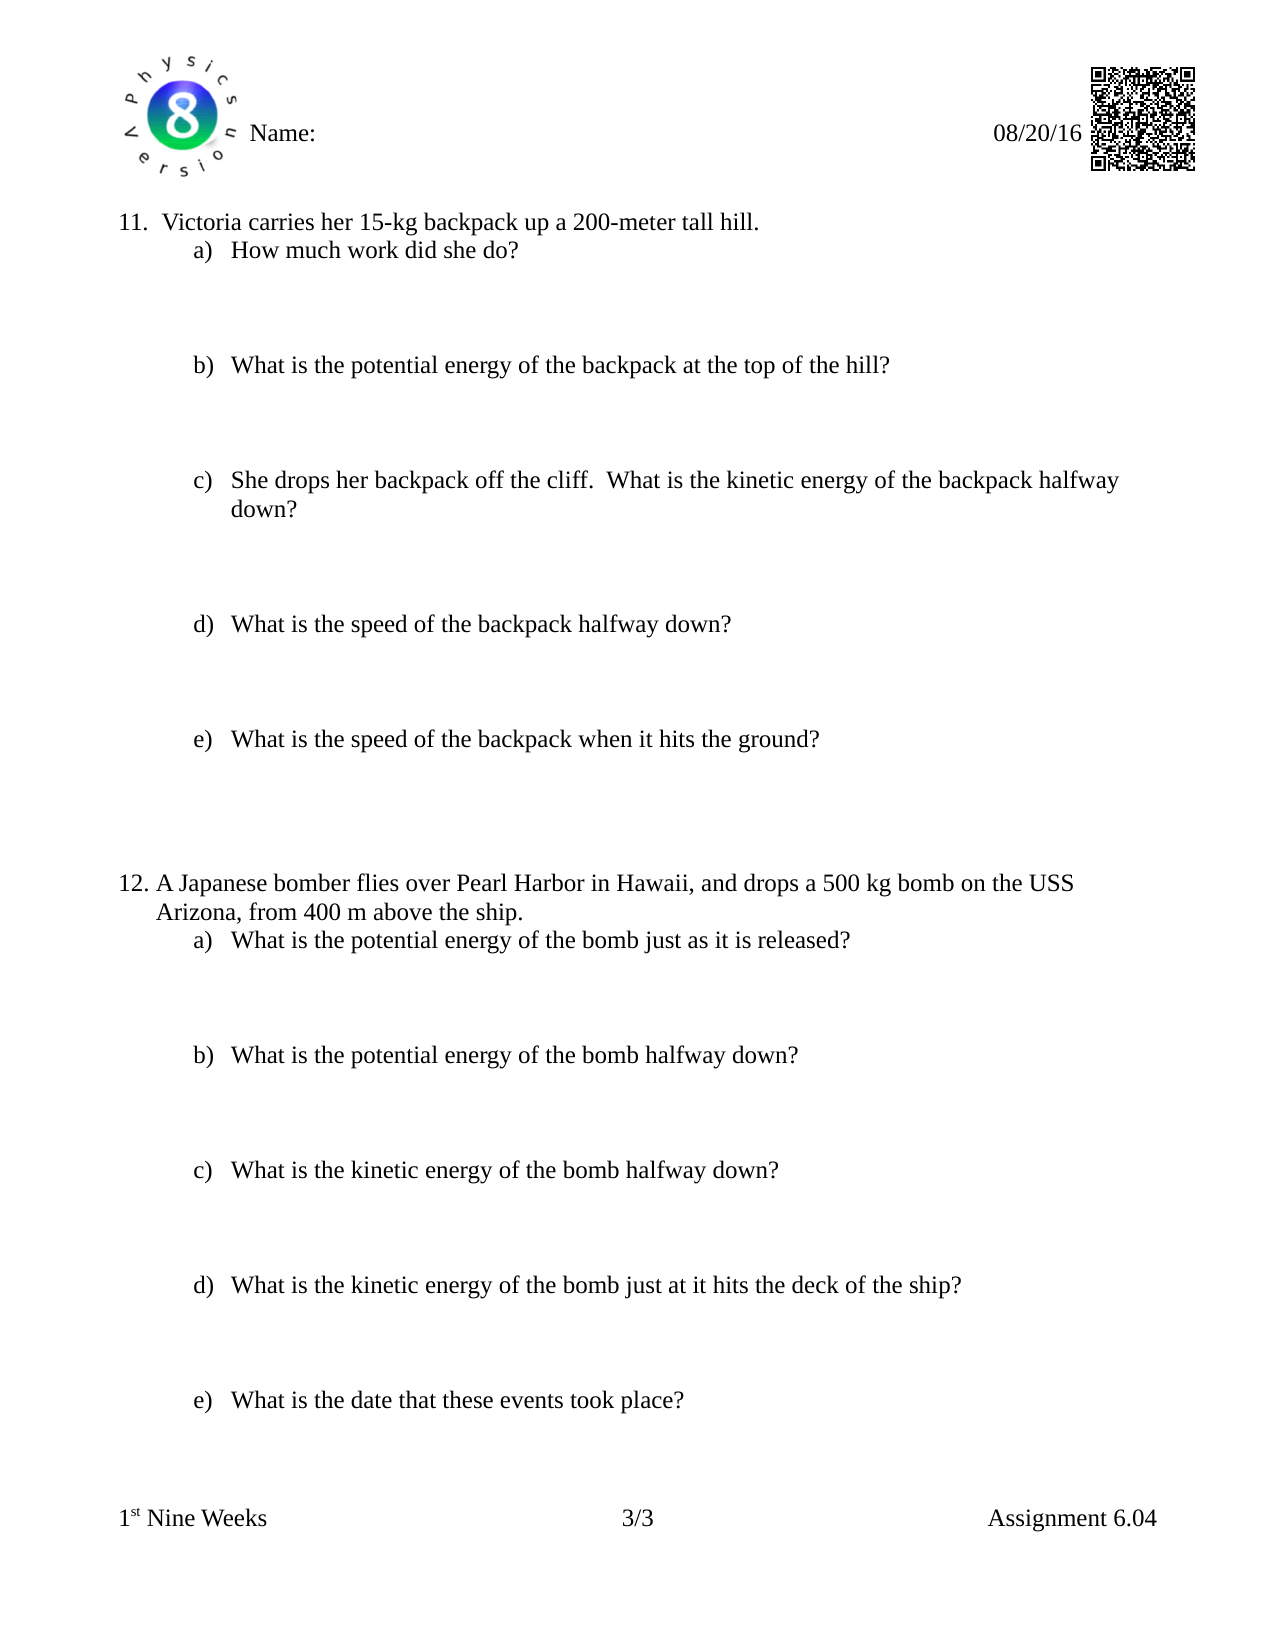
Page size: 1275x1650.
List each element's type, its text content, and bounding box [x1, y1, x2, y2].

list What is the potential energy of the bomb just as it is released? [193, 926, 1157, 954]
list What is the kinetic energy of the bomb just at it hits the deck of the ship? [193, 1271, 1157, 1299]
list What is the speed of the backpack halfway down? [193, 609, 1157, 638]
list What is the date that these events took place? [193, 1386, 1157, 1414]
list What is the speed of the backpack when it hits the ground? [193, 724, 1157, 753]
picture [124, 56, 237, 177]
list What is the potential energy of the bomb halfway down? [193, 1041, 1157, 1069]
list What is the kinetic energy of the bomb halfway down? [193, 1156, 1157, 1184]
list She drops her backpack off the cliff. What is the kinetic energy of the backpack halfway down? [193, 466, 1157, 523]
picture [1082, 58, 1203, 179]
list How much work did she do? [193, 236, 1157, 264]
list A Japanese bomber flies over Pearl Harbor in Hawaii, and drops a 500 kg bomb on the USS Arizona, from 400 m above the ship. [118, 868, 1157, 926]
list What is the potential energy of the backpack at the top of the hill? [193, 351, 1157, 379]
list Victoria carries her 15-kg backpack up a 200-meter tall hill. [118, 207, 1157, 236]
